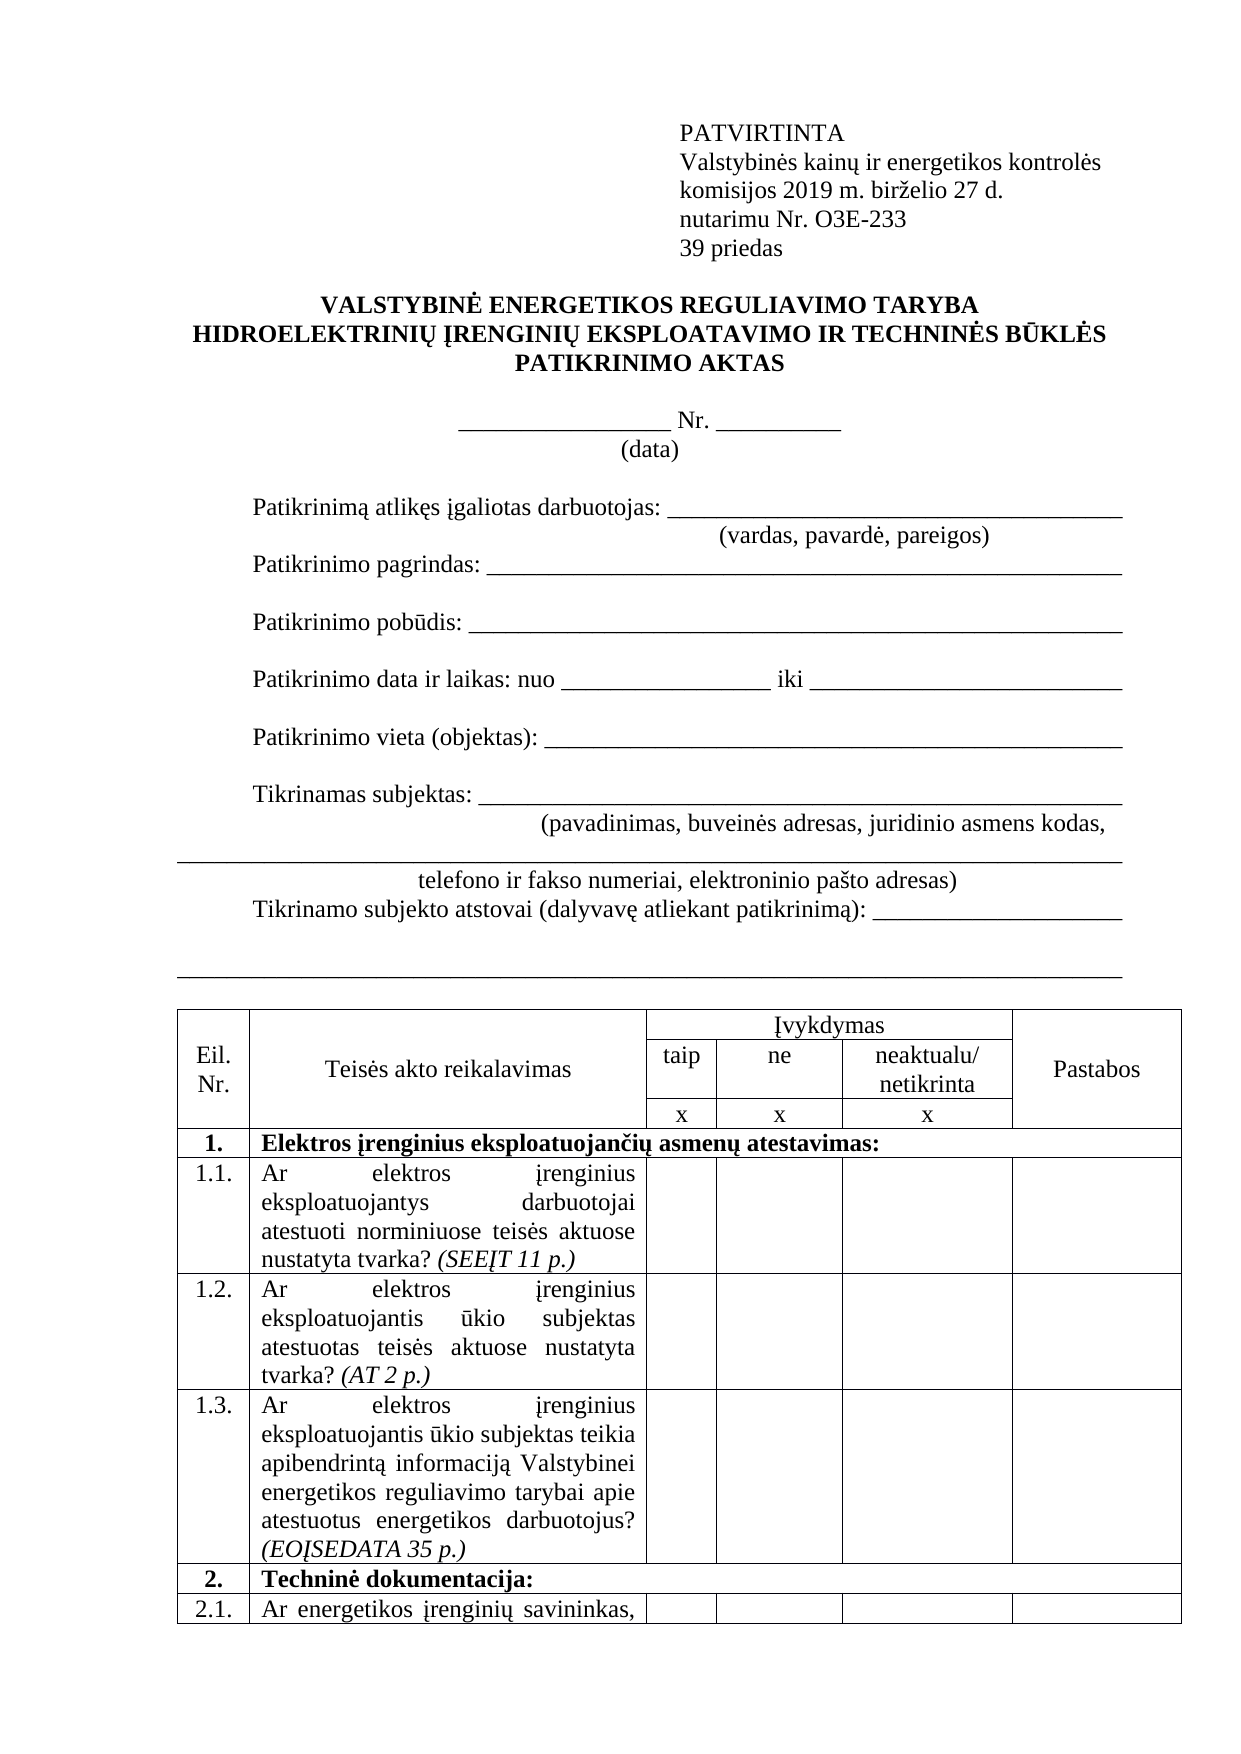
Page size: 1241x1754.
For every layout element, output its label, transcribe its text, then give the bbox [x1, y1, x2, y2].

table_cell [1013, 1594, 1181, 1622]
table_cell Ar elektros įrenginius eksploatuojantys darbuotojai atestuoti norminiuose teisės aktuose nustatyta tvarka? (SEEĮT 11 p.) [250, 1158, 646, 1273]
table_header Eil. Nr. [178, 1010, 249, 1127]
table_header Teisės akto reikalavimas [250, 1010, 646, 1127]
table_cell [647, 1594, 716, 1622]
table_cell [717, 1274, 842, 1389]
table_cell 1.2. [178, 1274, 249, 1389]
text Patikrinimą atlikęs įgaliotas darbuotojas: [177, 492, 1122, 521]
table_header Pastabos [1013, 1010, 1181, 1127]
text Patikrinimo data ir laikas: nuo iki _________________________ [177, 664, 1122, 693]
text HIDROELEKTRINIŲ ĮRENGINIŲ EKSPLOATAVIMO IR TECHNINĖS BŪKLĖS PATIKRINIMO AKTAS [177, 319, 1122, 377]
table_cell [717, 1158, 842, 1273]
table_cell [647, 1390, 716, 1563]
text Patikrinimo vieta (objektas): [177, 722, 1122, 751]
table_cell Ar energetikos įrenginių savininkas, [250, 1594, 646, 1622]
table_cell Ar elektros įrenginius eksploatuojantis ūkio subjektas teikia apibendrintą informaciją Valstybinei energetikos reguliavimo tarybai apie atestuotus energetikos darbuotojus? (EOĮSEDATA 35 p.) [250, 1390, 646, 1563]
table_cell [843, 1594, 1012, 1622]
table_cell [647, 1158, 716, 1273]
text (data) [177, 434, 1122, 463]
table_cell taip [647, 1040, 716, 1098]
text (pavadinimas, buveinės adresas, juridinio asmens kodas, [177, 808, 1122, 837]
table_cell Techninė dokumentacija: [250, 1564, 1181, 1593]
table_cell 1.3. [178, 1390, 249, 1563]
text telefono ir fakso numeriai, elektroninio pašto adresas) [177, 866, 1122, 894]
table_cell neaktualu/ netikrinta [843, 1040, 1012, 1098]
text _________________ Nr. __________ [177, 406, 1122, 434]
table_cell [843, 1274, 1012, 1389]
text 39 priedas [177, 233, 1122, 262]
table_cell x [647, 1099, 716, 1127]
text Tikrinamo subjekto atstovai (dalyvavę atliekant patikrinimą): [177, 894, 1122, 923]
table_cell [717, 1390, 842, 1563]
table_cell [647, 1274, 716, 1389]
table_cell ne [717, 1040, 842, 1098]
text VALSTYBINĖ ENERGETIKOS REGULIAVIMO TARYBA [177, 291, 1122, 319]
text Tikrinamas subjektas: [177, 779, 1122, 808]
table_cell 2.1. [178, 1594, 249, 1622]
text Patikrinimo pobūdis: [177, 607, 1122, 636]
table_cell [1013, 1274, 1181, 1389]
table_cell [843, 1390, 1012, 1563]
table_cell [717, 1594, 842, 1622]
table_cell 1. [178, 1129, 249, 1157]
table_cell Ar elektros įrenginius eksploatuojantis ūkio subjektas atestuotas teisės aktuose nustatyta tvarka? (AT 2 p.) [250, 1274, 646, 1389]
table_cell [1013, 1158, 1181, 1273]
table_cell 2. [178, 1564, 249, 1593]
text Valstybinės kainų ir energetikos kontrolės [177, 147, 1122, 176]
table_cell 1.1. [178, 1158, 249, 1273]
table_header Įvykdymas [647, 1010, 1012, 1039]
text Patikrinimo pagrindas: [177, 549, 1122, 578]
text PATVIRTINTA [177, 118, 1122, 147]
table_cell [843, 1158, 1012, 1273]
text (vardas, pavardė, pareigos) [177, 521, 1122, 549]
text nutarimu Nr. O3E-233 [177, 204, 1122, 233]
table_cell x [843, 1099, 1012, 1127]
table_cell [1013, 1390, 1181, 1563]
table_cell Elektros įrenginius eksploatuojančių asmenų atestavimas: [250, 1129, 1181, 1157]
table_cell x [717, 1099, 842, 1127]
text komisijos 2019 m. birželio 27 d. [177, 176, 1122, 204]
